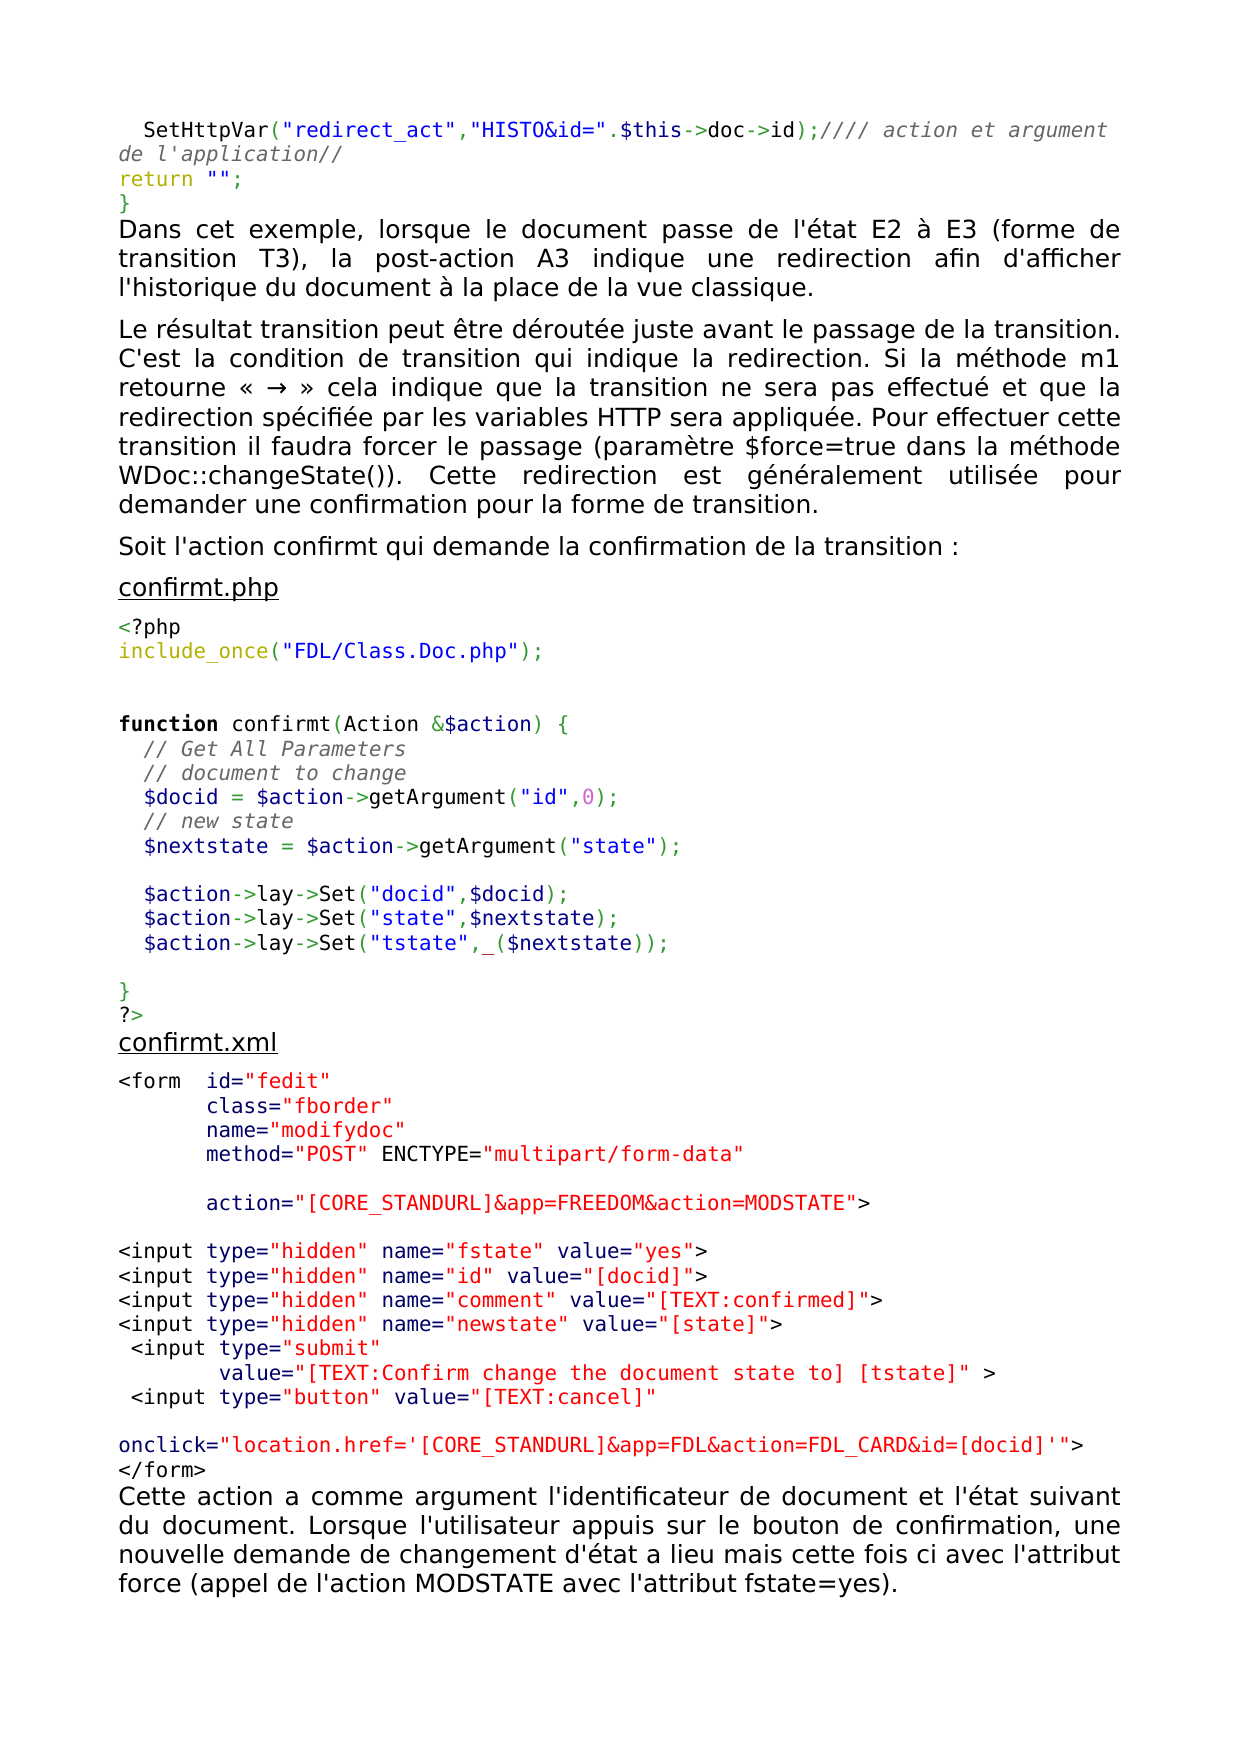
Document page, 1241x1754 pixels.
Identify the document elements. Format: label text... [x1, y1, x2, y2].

text } [118, 979, 1122, 1003]
text value="[TEXT:Confirm change the document state to] [tstate]" > [118, 1361, 1122, 1385]
text <input type="hidden" name="comment" value="[TEXT:confirmed]"> [118, 1288, 1122, 1312]
text <?php [118, 615, 1122, 639]
text <form id="fedit" [118, 1069, 1122, 1094]
text <input type="hidden" name="id" value="[docid]"> [118, 1264, 1122, 1288]
text onclick="location.href='[CORE_STANDURL]&app=FDL&action=FDL_CARD&id=[docid]'"> [118, 1409, 1122, 1458]
text Dans cet exemple, lorsque le document passe de l'état E2 à E3 (forme de transition T3), la post-action A3 indique une redirection afin d'afficher l'historique du document à la place de la vue classique. [118, 215, 1122, 303]
text <input type="submit" [118, 1336, 1122, 1361]
text $action->lay->Set("tstate",_($nextstate)); [118, 931, 1122, 955]
text <input type="hidden" name="fstate" value="yes"> [118, 1239, 1122, 1264]
text method="POST" ENCTYPE="multipart/form-data" [118, 1142, 1122, 1167]
text confirmt.php [118, 573, 1122, 603]
text include_once("FDL/Class.Doc.php"); [118, 639, 1122, 664]
text $docid = $action->getArgument("id",0); [118, 785, 1122, 809]
text return ""; [118, 167, 1122, 191]
text ?> [118, 1003, 1122, 1028]
text <input type="button" value="[TEXT:cancel]" [118, 1385, 1122, 1409]
text SetHttpVar("redirect_act","HISTO&id=".$this->doc->id);//// action et argument de l'application// [118, 118, 1122, 167]
text // new state [118, 809, 1122, 834]
text function confirmt(Action &$action) { [118, 712, 1122, 737]
text confirmt.xml [118, 1028, 1122, 1057]
text action="[CORE_STANDURL]&app=FREEDOM&action=MODSTATE"> [118, 1191, 1122, 1215]
text </form> [118, 1458, 1122, 1482]
text Le résultat transition peut être déroutée juste avant le passage de la transition. C'est la condition de transition qui indique la redirection. Si la méthode m1 retourne « → » cela indique que la transition ne sera pas effectué et que la redirection spécifiée par les variables HTTP sera appliquée. Pour effectuer cette transition il faudra forcer le passage (paramètre $force=true dans la méthode WDoc::changeState()). Cette redirection est généralement utilisée pour demander une confirmation pour la forme de transition. [118, 315, 1122, 519]
text // document to change [118, 761, 1122, 785]
text class="fborder" [118, 1094, 1122, 1118]
text $action->lay->Set("state",$nextstate); [118, 906, 1122, 931]
text Soit l'action confirmt qui demande la confirmation de la transition : [118, 532, 1122, 561]
text // Get All Parameters [118, 737, 1122, 761]
text name="modifydoc" [118, 1118, 1122, 1142]
text } [118, 191, 1122, 215]
text Cette action a comme argument l'identificateur de document et l'état suivant du document. Lorsque l'utilisateur appuis sur le bouton de confirmation, une nouvelle demande de changement d'état a lieu mais cette fois ci avec l'attribut force (appel de l'action MODSTATE avec l'attribut fstate=yes). [118, 1482, 1122, 1599]
text $nextstate = $action->getArgument("state"); [118, 834, 1122, 858]
text $action->lay->Set("docid",$docid); [118, 882, 1122, 906]
text <input type="hidden" name="newstate" value="[state]"> [118, 1312, 1122, 1336]
